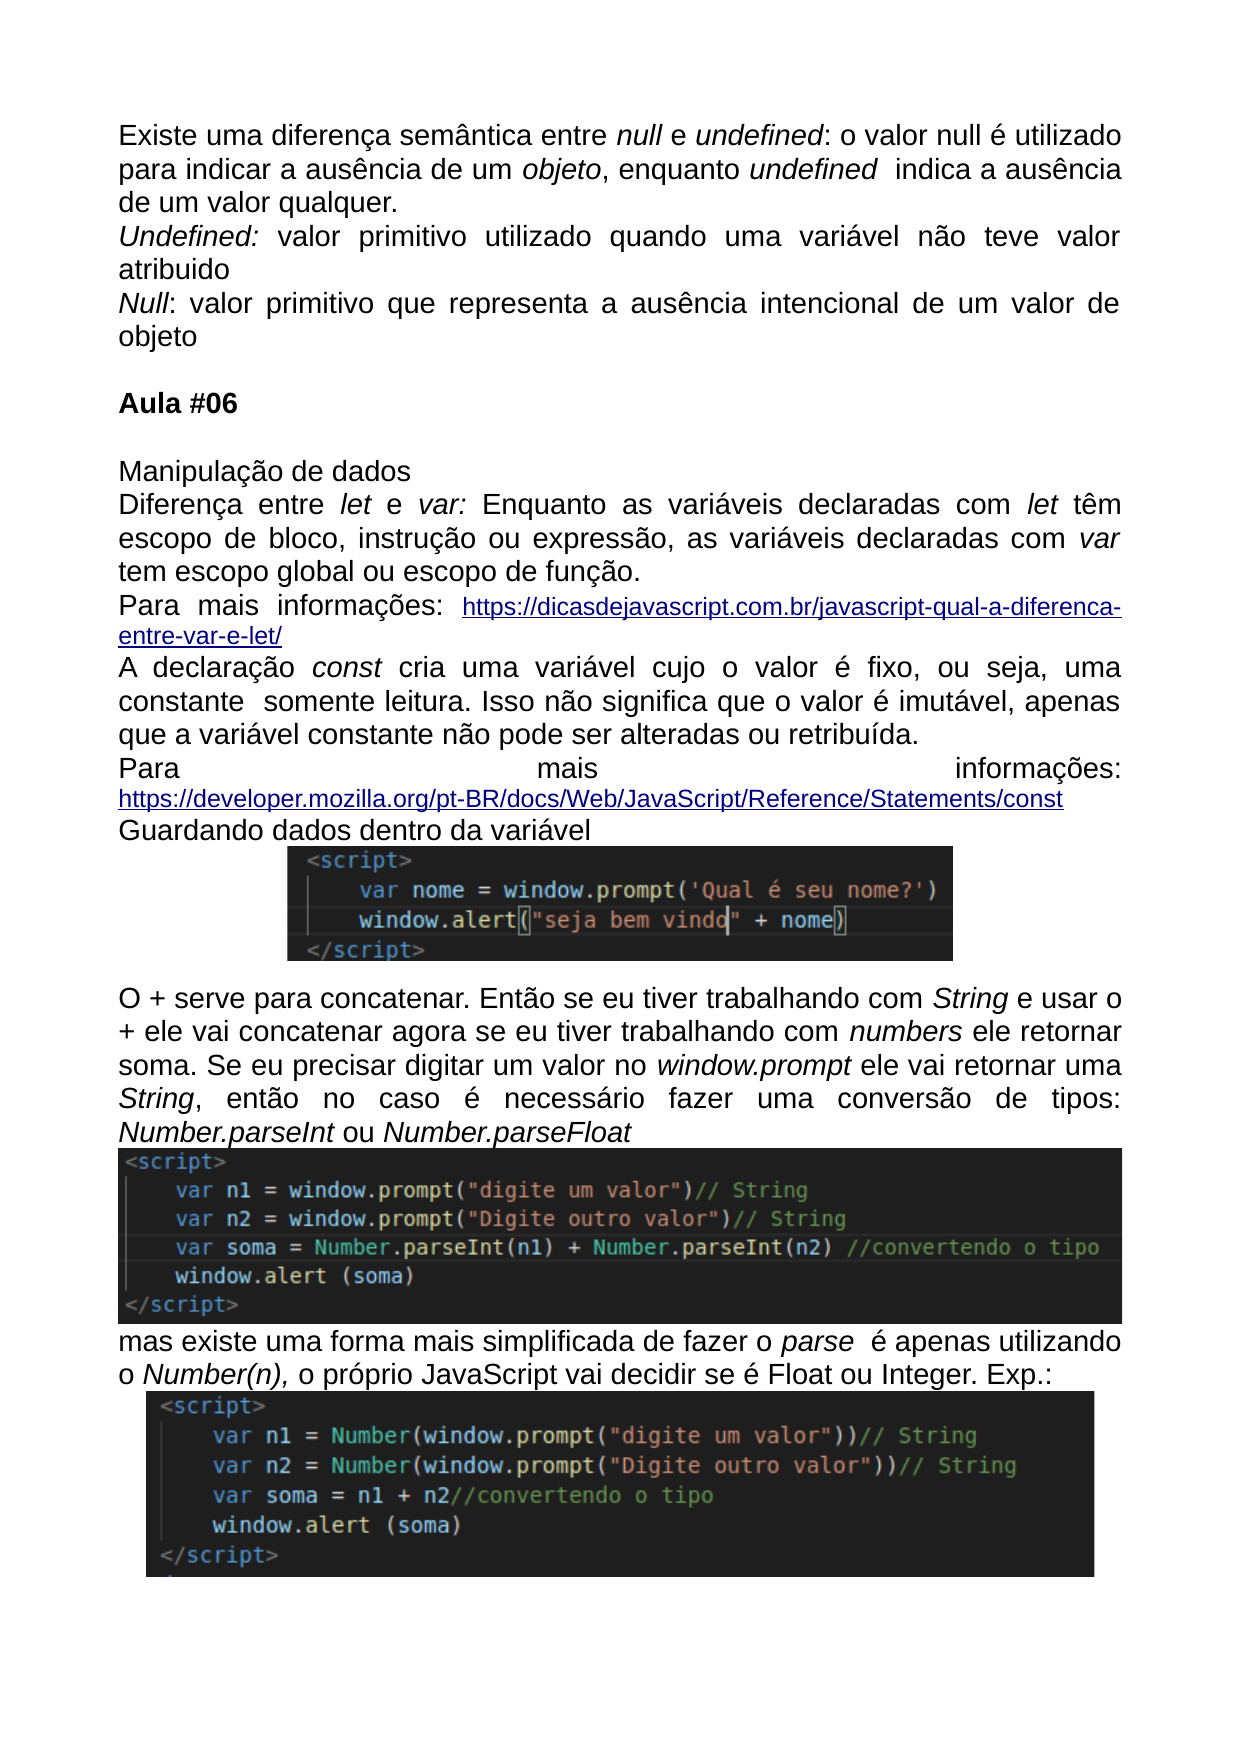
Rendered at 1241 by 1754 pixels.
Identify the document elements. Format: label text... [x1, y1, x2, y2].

text Manipulação de dados [118, 453, 1122, 487]
text Guardando dados dentro da variável [118, 813, 1122, 846]
text Diferença entre let e var: Enquanto as variáveis declaradas com let têm escopo de bloco, instrução ou expressão, as variáveis declaradas com var tem escopo global ou escopo de função. [118, 487, 1122, 588]
text Undefined: valor primitivo utilizado quando uma variável não teve valor atribuido [118, 219, 1122, 286]
picture [287, 846, 953, 961]
text O + serve para concatenar. Então se eu tiver trabalhando com String e usar o + ele vai concatenar agora se eu tiver trabalhando com numbers ele retornar soma. Se eu precisar digitar um valor no window.prompt ele vai retornar uma String, então no caso é necessário fazer uma conversão de tipos: Number.parseInt ou Number.parseFloat [118, 981, 1122, 1148]
picture [118, 1148, 1123, 1324]
text Aula #06 [118, 386, 1122, 420]
text Para mais informações: https://dicasdejavascript.com.br/javascript-qual-a-diferenca-entre-var-e-let/ [118, 588, 1122, 650]
text Existe uma diferença semântica entre null e undefined: o valor null é utilizado para indicar a ausência de um objeto, enquanto undefined indica a ausência de um valor qualquer. [118, 118, 1122, 219]
text Null: valor primitivo que representa a ausência intencional de um valor de objeto [118, 286, 1122, 353]
text mas existe uma forma mais simplificada de fazer o parse é apenas utilizando o Number(n), o próprio JavaScript vai decidir se é Float ou Integer. Exp.: [118, 1324, 1122, 1391]
picture [146, 1391, 1095, 1577]
text A declaração const cria uma variável cujo o valor é fixo, ou seja, uma constante somente leitura. Isso não significa que o valor é imutável, apenas que a variável constante não pode ser alteradas ou retribuída. [118, 650, 1122, 751]
text Para mais informações: https://developer.mozilla.org/pt-BR/docs/Web/JavaScript/Reference/Statements/const [118, 751, 1122, 813]
